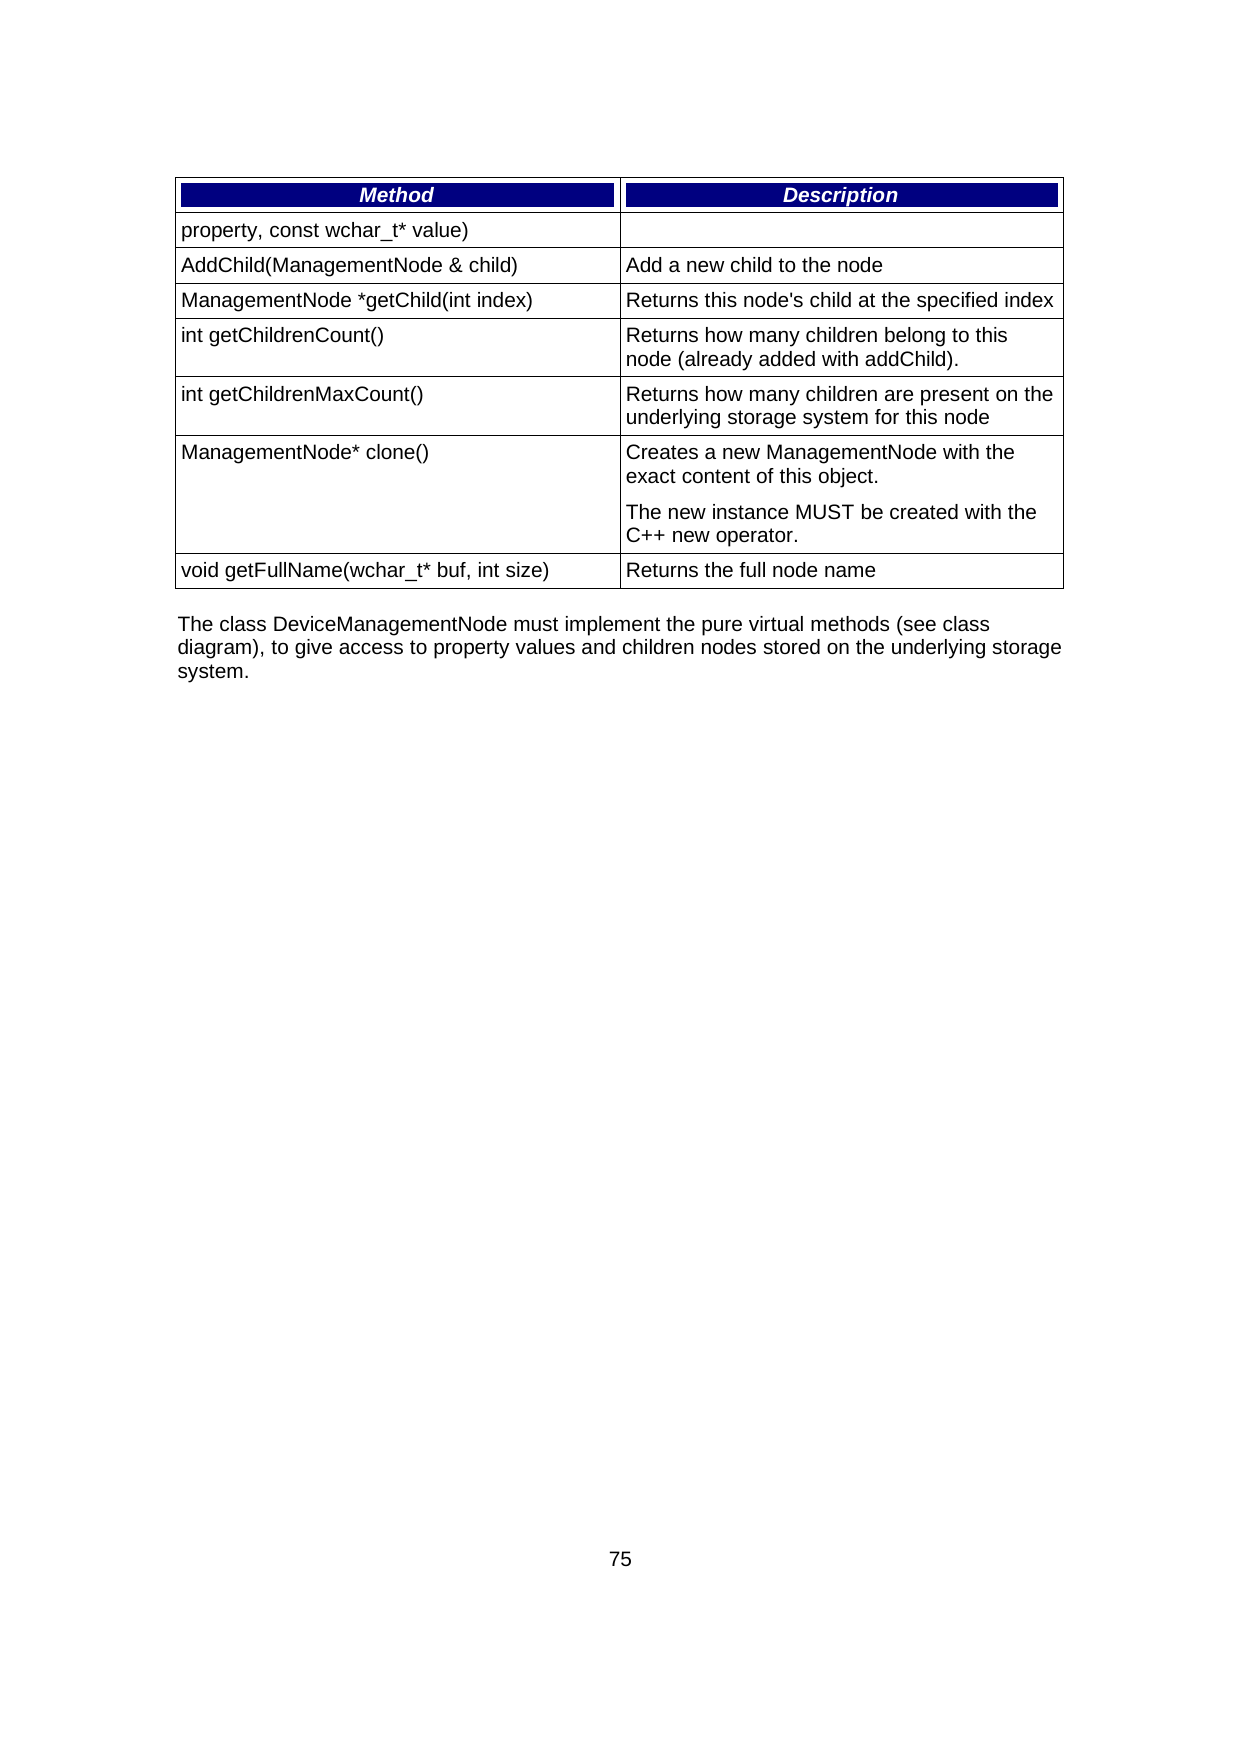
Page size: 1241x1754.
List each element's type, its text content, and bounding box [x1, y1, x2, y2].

table_cell void getFullName(wchar_t* buf, int size) [176, 554, 620, 588]
table_cell property, const wchar_t* value) [176, 213, 620, 247]
table_cell [621, 213, 1063, 247]
text The class DeviceManagementNode must implement the pure virtual methods (see class diagram), to give access to property values and children nodes stored on the underlying storage system. [177, 612, 1063, 683]
table_cell int getChildrenMaxCount() [176, 377, 620, 435]
table_cell int getChildrenCount() [176, 319, 620, 376]
table_cell ManagementNode* clone() [176, 436, 620, 553]
table_header Method [176, 178, 620, 212]
table_cell Creates a new ManagementNode with the exact content of this object. The new instance MUST be created with the C++ new operator. [621, 436, 1063, 553]
table_cell Returns the full node name [621, 554, 1063, 588]
table_cell Returns how many children are present on the underlying storage system for this node [621, 377, 1063, 435]
table_header Description [621, 178, 1063, 212]
table_cell Returns how many children belong to this node (already added with addChild). [621, 319, 1063, 376]
table_cell ManagementNode *getChild(int index) [176, 284, 620, 318]
table_cell AddChild(ManagementNode & child) [176, 248, 620, 283]
table_cell Add a new child to the node [621, 248, 1063, 283]
table_cell Returns this node's child at the specified index [621, 284, 1063, 318]
